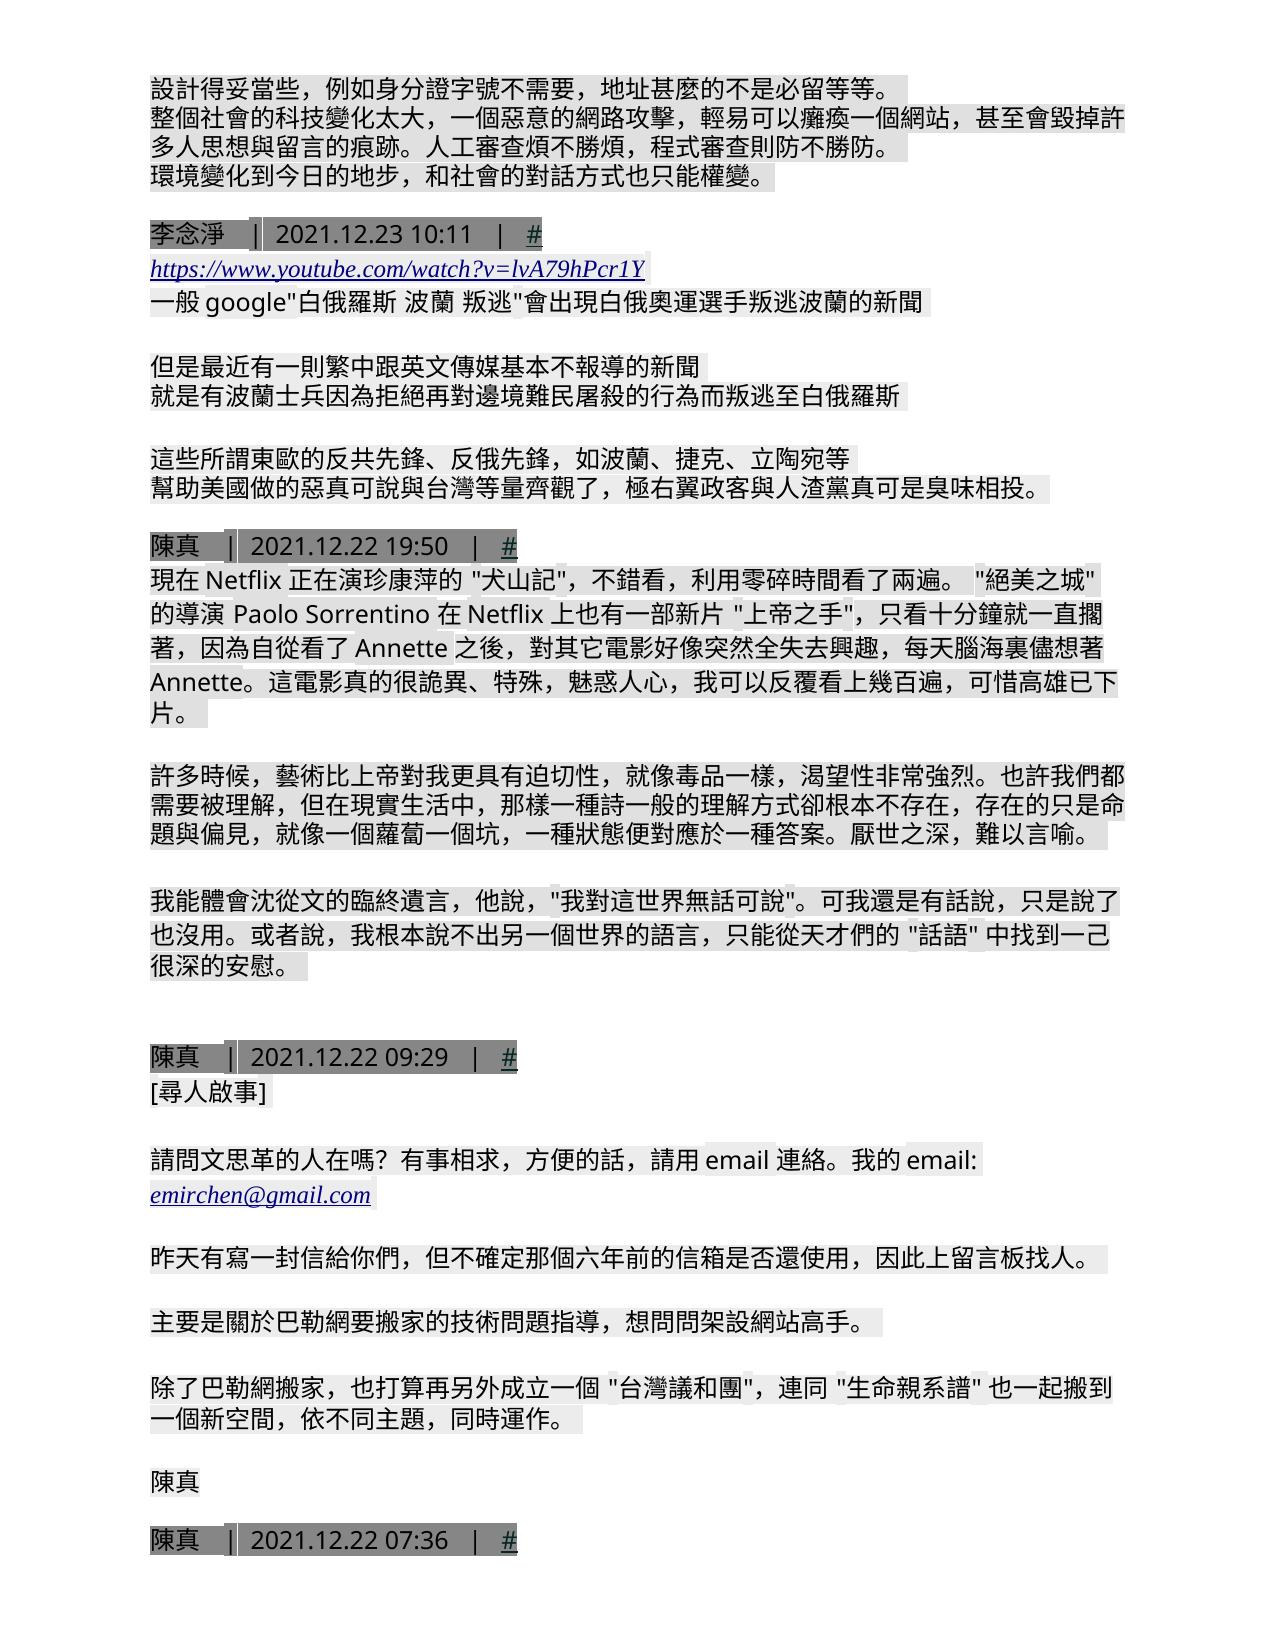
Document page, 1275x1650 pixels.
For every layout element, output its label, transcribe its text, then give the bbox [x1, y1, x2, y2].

text 陳真 | 2021.12.22 19:50 | # [150, 529, 1125, 563]
text 陳真 | 2021.12.22 09:29 | # [150, 1040, 1125, 1074]
text 設計得妥當些，例如身分證字號不需要，地址甚麼的不是必留等等。 整個社會的科技變化太大，一個惡意的網路攻擊，輕易可以癱瘓一個網站，甚至會毀掉許多人思想與留言的痕跡。人工審查煩不勝煩，程式審查則防不勝防。 環境變化到今日的地步，和社會的對話方式也只能權變。 [150, 75, 1125, 192]
text 陳真 | 2021.12.22 07:36 | # [150, 1522, 1125, 1556]
text https://www.youtube.com/watch?v=lvA79hPcr1Y 一般google"白俄羅斯 波蘭 叛逃"會出現白俄奧運選手叛逃波蘭的新聞 但是最近有一則繁中跟英文傳媒基本不報導的新聞 就是有波蘭士兵因為拒絕再對邊境難民屠殺的行為而叛逃至白俄羅斯 這些所謂東歐的反共先鋒、反俄先鋒，如波蘭、捷克、立陶宛等 幫助美國做的惡真可說與台灣等量齊觀了，極右翼政客與人渣黨真可是臭味相投。 [150, 251, 1125, 504]
text 李念淨 | 2021.12.23 10:11 | # [150, 217, 1125, 251]
text 現在Netflix 正在演珍康萍的 "犬山記"，不錯看，利用零碎時間看了兩遍。 "絕美之城" 的導演 Paolo Sorrentino 在Netflix 上也有一部新片 "上帝之手"，只看十分鐘就一直擱著，因為自從看了Annette 之後，對其它電影好像突然全失去興趣，每天腦海裏儘想著Annette。這電影真的很詭異、特殊，魅惑人心，我可以反覆看上幾百遍，可惜高雄已下片。 許多時候，藝術比上帝對我更具有迫切性，就像毒品一樣，渴望性非常強烈。也許我們都需要被理解，但在現實生活中，那樣一種詩一般的理解方式卻根本不存在，存在的只是命題與偏見，就像一個蘿蔔一個坑，一種狀態便對應於一種答案。厭世之深，難以言喻。 我能體會沈從文的臨終遺言，他說，"我對這世界無話可說"。可我還是有話說，只是說了也沒用。或者說，我根本說不出另一個世界的語言，只能從天才們的 "話語" 中找到一己很深的安慰。 [150, 563, 1125, 1015]
text [尋人啟事] 請問文思革的人在嗎？有事相求，方便的話，請用email 連絡。我的email: emirchen@gmail.com 昨天有寫一封信給你們，但不確定那個六年前的信箱是否還使用，因此上留言板找人。 主要是關於巴勒網要搬家的技術問題指導，想問問架設網站高手。 除了巴勒網搬家，也打算再另外成立一個 "台灣議和團"，連同 "生命親系譜" 也一起搬到一個新空間，依不同主題，同時運作。 陳真 [150, 1074, 1125, 1497]
